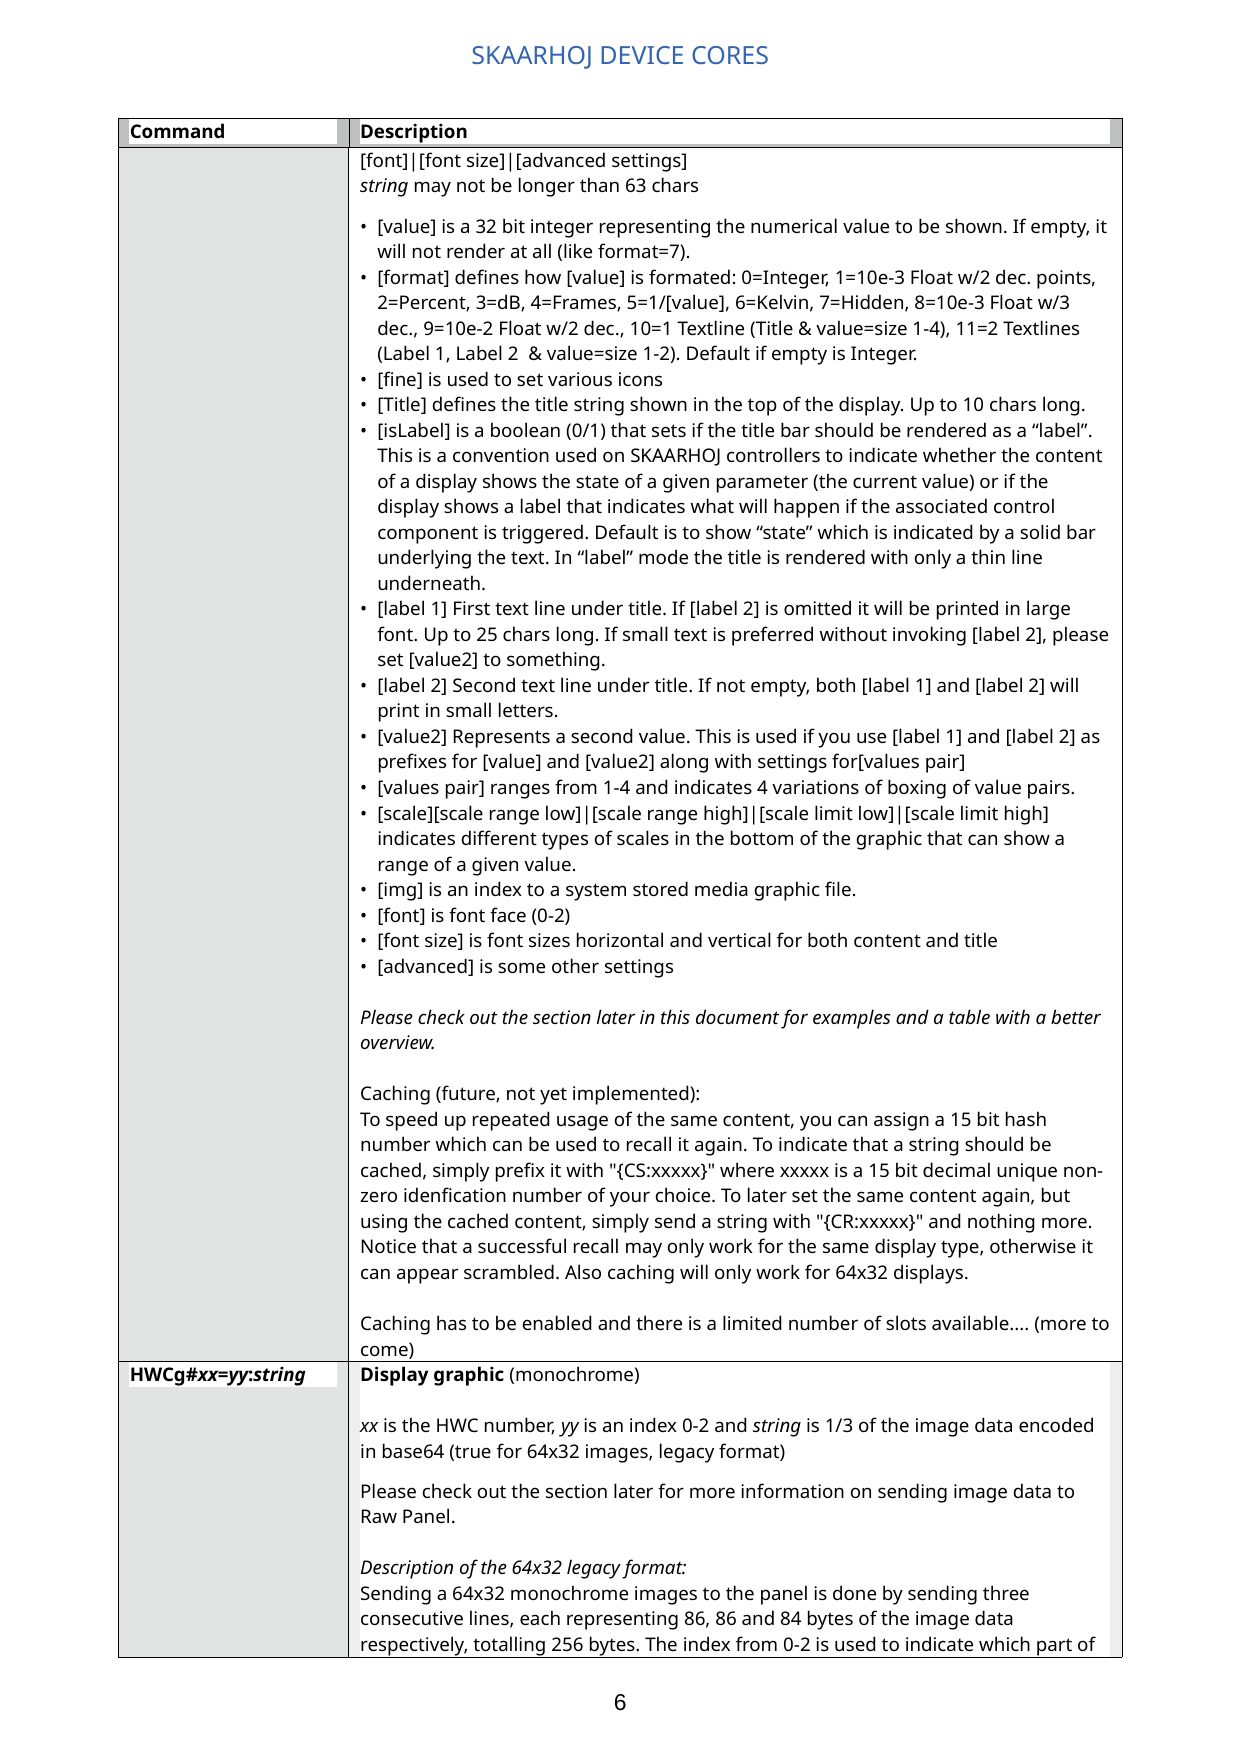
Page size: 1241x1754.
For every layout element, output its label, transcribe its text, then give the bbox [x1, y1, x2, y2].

table_header Command [119, 119, 349, 147]
table_cell [119, 148, 348, 1361]
table_header Description [350, 119, 1122, 147]
table_cell HWCg#xx=yy:string [119, 1362, 348, 1657]
